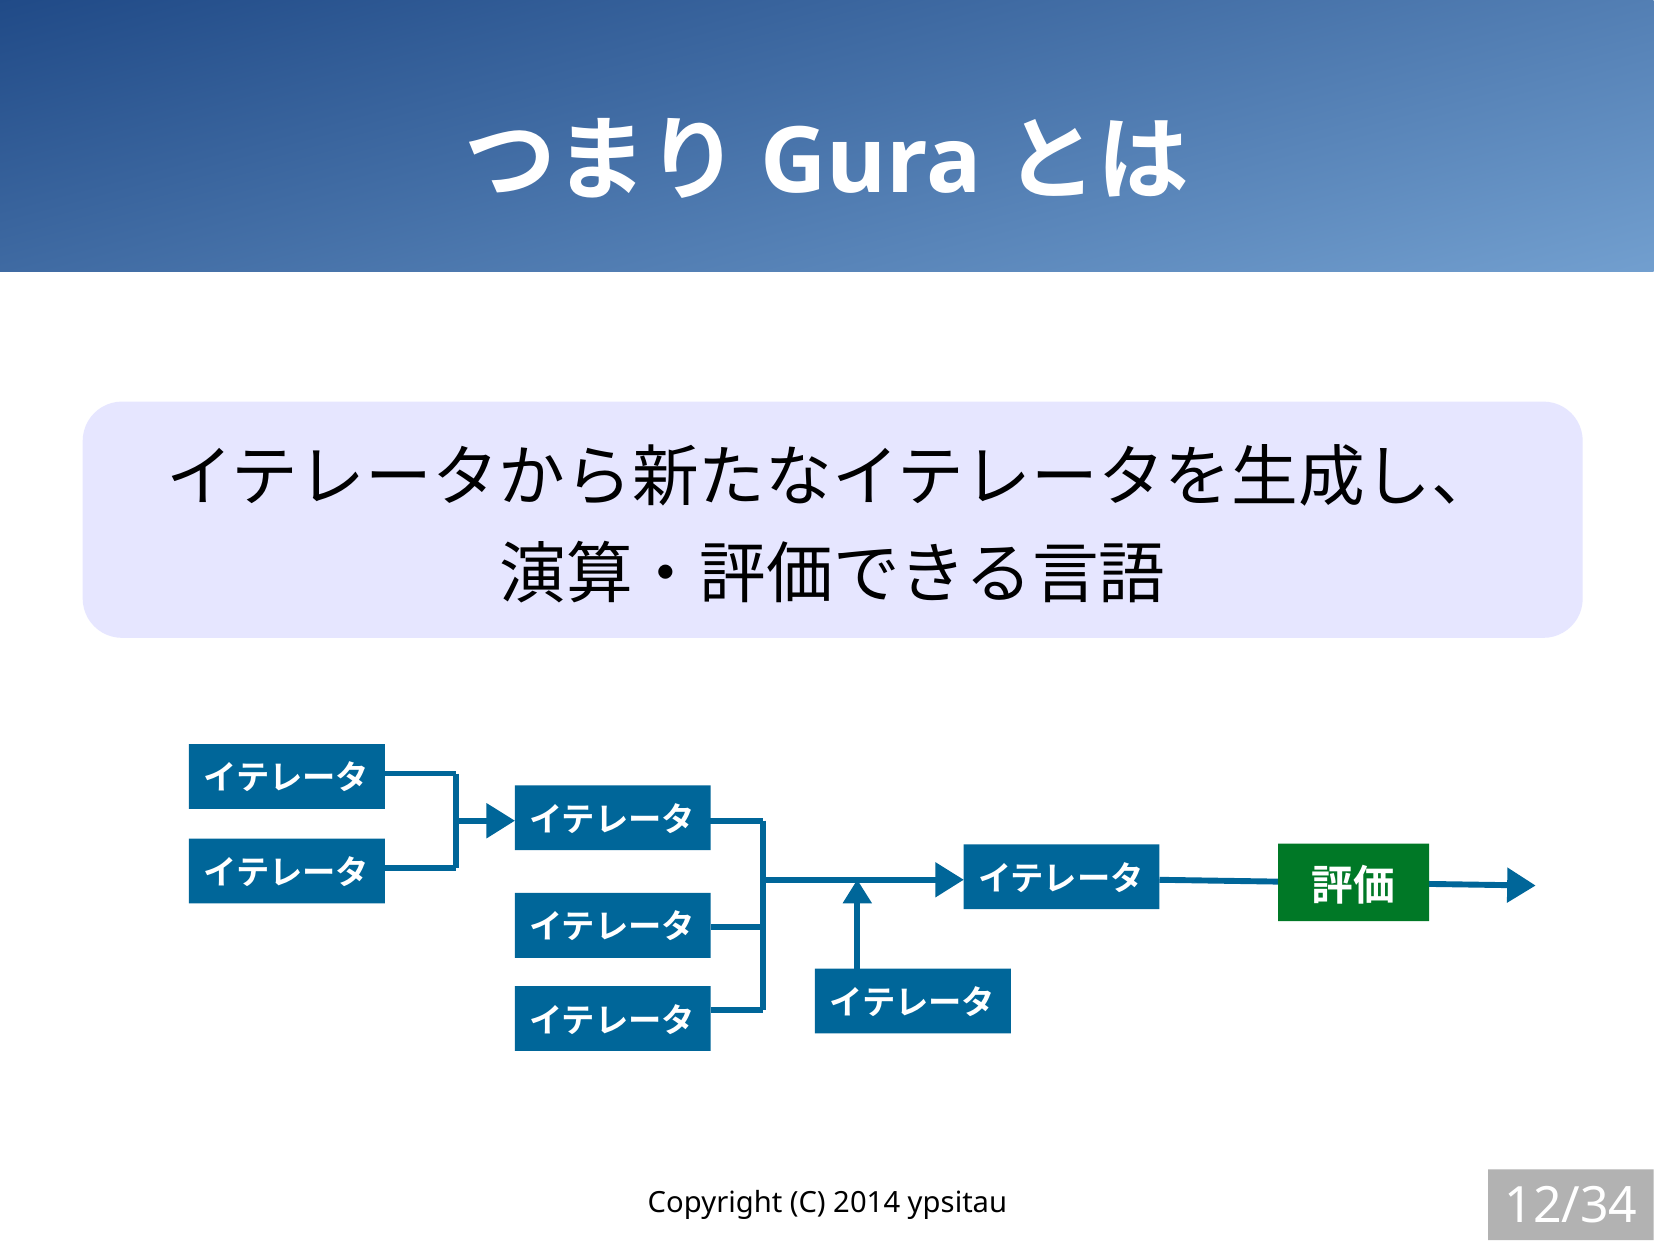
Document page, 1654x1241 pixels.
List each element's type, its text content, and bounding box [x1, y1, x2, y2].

text_box イテレータ [514, 892, 711, 958]
text_box イテレータ [188, 838, 385, 904]
text_box イテレータ [514, 986, 711, 1051]
text_box イテレータ [514, 785, 711, 851]
title つまり Gura とは [82, 49, 1571, 257]
text_box イテレータ [963, 844, 1160, 910]
text_box イテレータ [188, 744, 385, 809]
text_box イテレータから新たなイテレータを生成し、 演算・評価できる言語 [82, 401, 1583, 638]
text_box 評価 [1278, 843, 1430, 922]
text_box イテレータ [814, 968, 1011, 1034]
